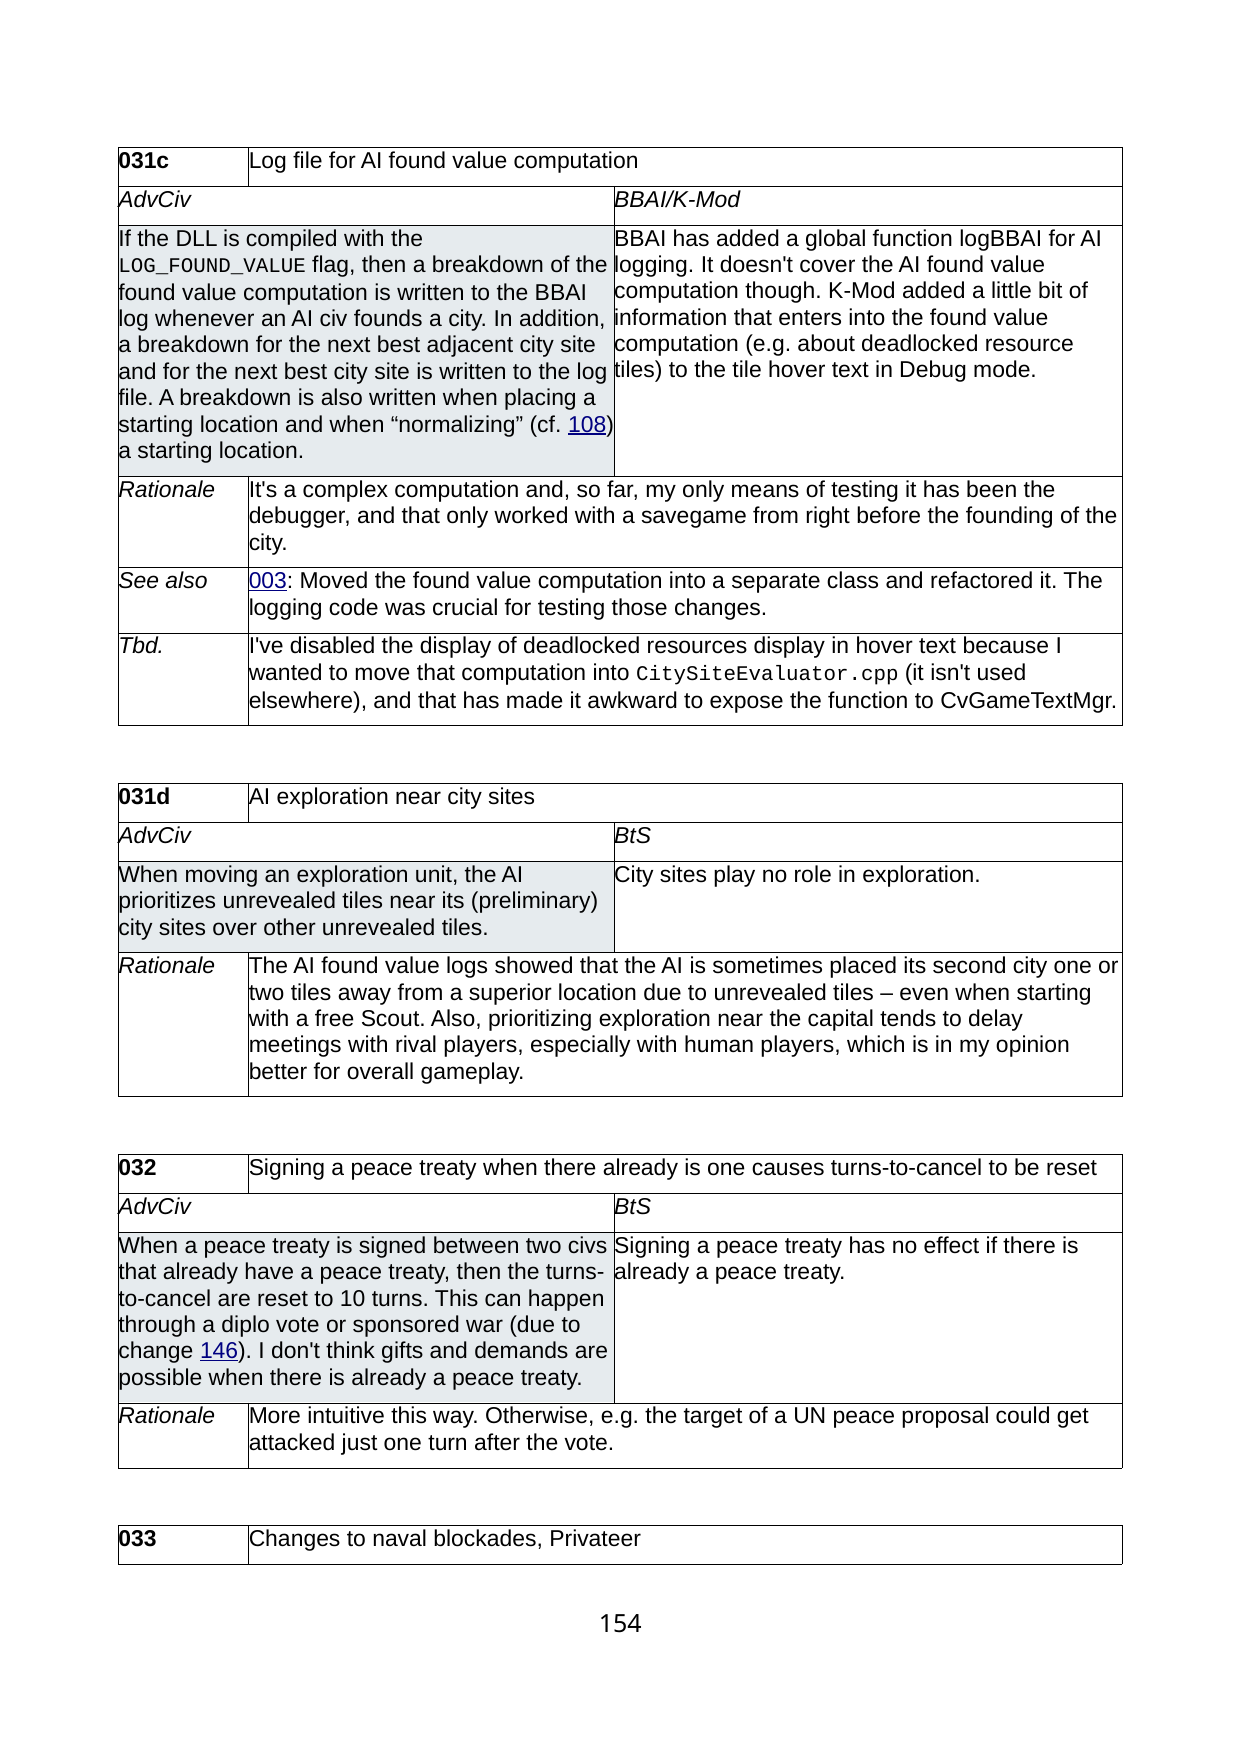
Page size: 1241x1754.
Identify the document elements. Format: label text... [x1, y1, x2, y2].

table_header Signing a peace treaty when there already is one causes turns-to-cancel to be reset [249, 1155, 1122, 1193]
table_cell Rationale [119, 1404, 248, 1468]
table_cell BtS [615, 1194, 1122, 1232]
table_header Log file for AI found value computation [249, 148, 1122, 186]
table_cell More intuitive this way. Otherwise, e.g. the target of a UN peace proposal could get attacked just one turn after the vote. [249, 1404, 1122, 1468]
table_header 031d [119, 784, 248, 822]
table_cell Tbd. [119, 634, 248, 725]
table_cell Rationale [119, 953, 248, 1096]
table_cell Rationale [119, 477, 248, 567]
table_header 033 [119, 1526, 248, 1564]
table_cell City sites play no role in exploration. [615, 862, 1122, 952]
table_cell AdvCiv [119, 187, 614, 224]
table_cell It's a complex computation and, so far, my only means of testing it has been the debugger, and that only worked with a savegame from right before the founding of the city. [249, 477, 1122, 567]
table_header 032 [119, 1155, 248, 1193]
table_cell When a peace treaty is signed between two civs that already have a peace treaty, then the turns-to-cancel are reset to 10 turns. This can happen through a diplo vote or sponsored war (due to change 146). I don't think gifts and demands are possible when there is already a peace treaty. [119, 1233, 614, 1402]
table_cell I've disabled the display of deadlocked resources display in hover text because I wanted to move that computation into CitySiteEvaluator.cpp (it isn't used elsewhere), and that has made it awkward to expose the function to CvGameTextMgr. [249, 634, 1122, 725]
table_header AI exploration near city sites [249, 784, 1122, 822]
table_header 031c [119, 148, 248, 186]
table_cell AdvCiv [119, 1194, 614, 1232]
table_cell BBAI/K-Mod [615, 187, 1122, 224]
table_cell AdvCiv [119, 823, 614, 861]
table_cell BtS [615, 823, 1122, 861]
table_cell See also [119, 568, 248, 632]
table_cell When moving an exploration unit, the AI prioritizes unrevealed tiles near its (preliminary) city sites over other unrevealed tiles. [119, 862, 614, 952]
table_header Changes to naval blockades, Privateer [249, 1526, 1122, 1564]
table_cell Signing a peace treaty has no effect if there is already a peace treaty. [615, 1233, 1122, 1402]
table_cell BBAI has added a global function logBBAI for AI logging. It doesn't cover the AI found value computation though. K-Mod added a little bit of information that enters into the found value computation (e.g. about deadlocked resource tiles) to the tile hover text in Debug mode. [615, 226, 1122, 476]
table_cell The AI found value logs showed that the AI is sometimes placed its second city one or two tiles away from a superior location due to unrevealed tiles – even when starting with a free Scout. Also, prioritizing exploration near the capital tends to delay meetings with rival players, especially with human players, which is in my opinion better for overall gameplay. [249, 953, 1122, 1096]
table_cell If the DLL is compiled with the LOG_FOUND_VALUE flag, then a breakdown of the found value computation is written to the BBAI log whenever an AI civ founds a city. In addition, a breakdown for the next best adjacent city site and for the next best city site is written to the log file. A breakdown is also written when placing a starting location and when “normalizing” (cf. 108) a starting location. [119, 226, 614, 476]
table_cell 003: Moved the found value computation into a separate class and refactored it. The logging code was crucial for testing those changes. [249, 568, 1122, 632]
